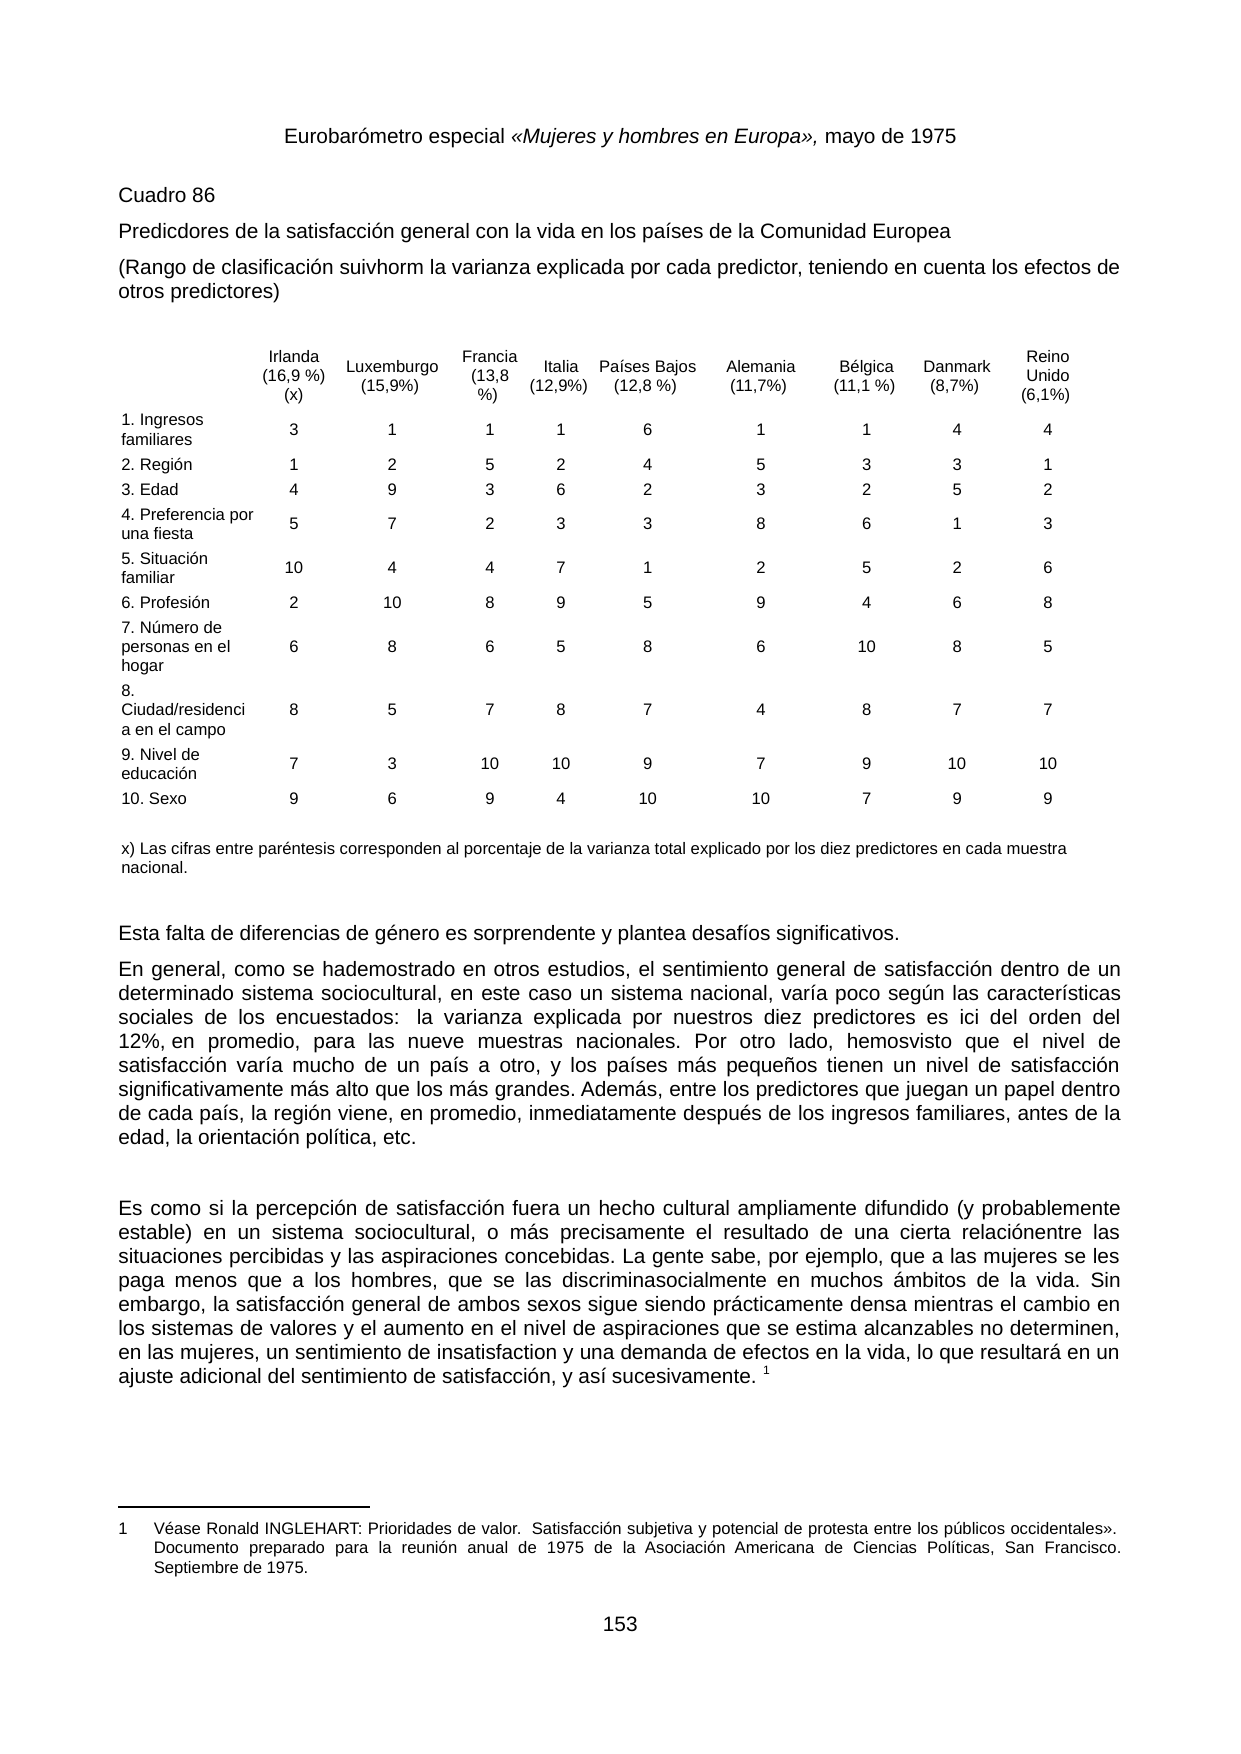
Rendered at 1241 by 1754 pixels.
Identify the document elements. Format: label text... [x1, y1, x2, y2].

table_cell [822, 811, 911, 836]
table_cell 2 [526, 451, 596, 476]
table_cell 1 [822, 407, 911, 451]
table_header Irlanda (16,9 %) (x) [257, 344, 331, 407]
table_cell 1 [1003, 451, 1093, 476]
table_cell [331, 811, 453, 836]
table_cell 4 [331, 546, 453, 590]
table_cell 1 [454, 407, 526, 451]
table_cell 9 [911, 786, 1003, 811]
text Esta falta de diferencias de género es sorprendente y plantea desafíos significativos. [118, 921, 1122, 945]
table_header Países Bajos (12,8 %) [596, 344, 699, 407]
table_cell [257, 811, 331, 836]
table_cell 5 [699, 451, 822, 476]
table_cell 4 [822, 590, 911, 615]
table_cell 10 [1003, 741, 1093, 786]
table_cell 10. Sexo [118, 786, 257, 811]
text (Rango de clasificación suivhorm la varianza explicada por cada predictor, teniendo en cuenta los efectos de otros predictores) [118, 254, 1122, 302]
table_cell 8 [822, 678, 911, 741]
table_header [118, 344, 257, 407]
table_cell 2 [454, 501, 526, 546]
table_cell 7 [257, 741, 331, 786]
table_cell 8 [257, 678, 331, 741]
table_cell 9 [699, 590, 822, 615]
table_cell 3 [331, 741, 453, 786]
table_cell 2 [699, 546, 822, 590]
table_cell 2 [257, 590, 331, 615]
table_cell 1 [257, 451, 331, 476]
table_cell 5 [1003, 615, 1093, 678]
table_cell 1. Ingresos familiares [118, 407, 257, 451]
table_cell 4 [257, 476, 331, 501]
table_cell 10 [822, 615, 911, 678]
table_cell [118, 811, 257, 836]
table_cell 4 [454, 546, 526, 590]
table_header Alemania (11,7%) [699, 344, 822, 407]
table_cell 10 [454, 741, 526, 786]
table_cell 1 [699, 407, 822, 451]
text En general, como se hademostrado en otros estudios, el sentimiento general de satisfacción dentro de un determinado sistema sociocultural, en este caso un sistema nacional, varía poco según las características sociales de los encuestados: la varianza explicada por nuestros diez predictores es ici del orden del 12%, en promedio, para las nueve muestras nacionales. Por otro lado, hemosvisto que el nivel de satisfacción varía mucho de un país a otro, y los países más pequeños tienen un nivel de satisfacción significativamente más alto que los más grandes. Además, entre los predictores que juegan un papel dentro de cada país, la región viene, en promedio, inmediatamente después de los ingresos familiares, antes de la edad, la orientación política, etc. [118, 957, 1122, 1148]
table_cell 4. Preferencia por una fiesta [118, 501, 257, 546]
table_cell 2 [331, 451, 453, 476]
table_cell 3 [526, 501, 596, 546]
table_header Bélgica (11,1 %) [822, 344, 911, 407]
table_cell 7 [331, 501, 453, 546]
table_cell 1 [526, 407, 596, 451]
table_cell 10 [699, 786, 822, 811]
table_cell 6 [822, 501, 911, 546]
table_cell 7 [911, 678, 1003, 741]
table_cell x) Las cifras entre paréntesis corresponden al porcentaje de la varianza total explicado por los diez predictores en cada muestra nacional. [118, 836, 1093, 880]
table_cell 6 [1003, 546, 1093, 590]
table_cell 6 [596, 407, 699, 451]
table_cell 8 [331, 615, 453, 678]
table_header Danmark (8,7%) [911, 344, 1003, 407]
table_cell 5 [454, 451, 526, 476]
table_cell 5. Situación familiar [118, 546, 257, 590]
table_cell 3 [596, 501, 699, 546]
table_cell 5 [596, 590, 699, 615]
table_cell 6. Profesión [118, 590, 257, 615]
table_cell 6 [526, 476, 596, 501]
text Cuadro 86 [118, 183, 1122, 207]
table_cell 5 [911, 476, 1003, 501]
table_cell 10 [257, 546, 331, 590]
text Véase Ronald INGLEHART: Prioridades de valor. Satisfacción subjetiva y potencial de protesta entre los públicos occidentales». Documento preparado para la reunión anual de 1975 de la Asociación Americana de Ciencias Políticas, San Francisco. Septiembre de 1975. [118, 1519, 1122, 1577]
table_cell 8 [911, 615, 1003, 678]
table_cell 8 [596, 615, 699, 678]
table_cell 3 [822, 451, 911, 476]
table_cell 10 [596, 786, 699, 811]
table_cell [526, 811, 596, 836]
table_cell 2 [822, 476, 911, 501]
table_header Luxemburgo (15,9%) [331, 344, 453, 407]
table_cell 5 [331, 678, 453, 741]
table_header Francia (13,8 %) [454, 344, 526, 407]
table_cell 9 [822, 741, 911, 786]
table_cell 3. Edad [118, 476, 257, 501]
table_cell [596, 811, 699, 836]
table_cell 7 [454, 678, 526, 741]
table_cell 7 [822, 786, 911, 811]
table_cell 8 [526, 678, 596, 741]
table_cell 3 [911, 451, 1003, 476]
table_cell 1 [331, 407, 453, 451]
table_cell 3 [699, 476, 822, 501]
table_cell 9 [526, 590, 596, 615]
table_cell 7 [526, 546, 596, 590]
table_cell 9 [454, 786, 526, 811]
table_cell [911, 811, 1003, 836]
table_cell 3 [454, 476, 526, 501]
table_cell 7 [1003, 678, 1093, 741]
table_cell 1 [596, 546, 699, 590]
table_cell 6 [911, 590, 1003, 615]
table_cell 5 [257, 501, 331, 546]
table_cell 10 [911, 741, 1003, 786]
table_cell 6 [257, 615, 331, 678]
table_cell 5 [822, 546, 911, 590]
table_cell 4 [596, 451, 699, 476]
table_cell 8 [1003, 590, 1093, 615]
table_cell 2 [596, 476, 699, 501]
table_cell 4 [911, 407, 1003, 451]
table_cell 8 [699, 501, 822, 546]
table_cell 7 [699, 741, 822, 786]
table_cell 1 [911, 501, 1003, 546]
table_cell 8. Ciudad/residencia en el campo [118, 678, 257, 741]
table_cell [699, 811, 822, 836]
table_cell 6 [331, 786, 453, 811]
table_cell 5 [526, 615, 596, 678]
text Es como si la percepción de satisfacción fuera un hecho cultural ampliamente difundido (y probablemente estable) en un sistema sociocultural, o más precisamente el resultado de una cierta relaciónentre las situaciones percibidas y las aspiraciones concebidas. La gente sabe, por ejemplo, que a las mujeres se les paga menos que a los hombres, que se las discriminasocialmente en muchos ámbitos de la vida. Sin embargo, la satisfacción general de ambos sexos sigue siendo prácticamente densa mientras el cambio en los sistemas de valores y el aumento en el nivel de aspiraciones que se estima alcanzables no determinen, en las mujeres, un sentimiento de insatisfaction y una demanda de efectos en la vida, lo que resultará en un ajuste adicional del sentimiento de satisfacción, y así sucesivamente. [118, 1196, 1122, 1387]
table_cell 4 [699, 678, 822, 741]
table_cell 2 [1003, 476, 1093, 501]
table_cell 10 [526, 741, 596, 786]
table_cell 7. Número de personas en el hogar [118, 615, 257, 678]
table_cell 9. Nivel de educación [118, 741, 257, 786]
table_cell 2. Región [118, 451, 257, 476]
table_header Reino Unido (6,1%) [1003, 344, 1093, 407]
table_cell 9 [1003, 786, 1093, 811]
table_cell [1003, 811, 1093, 836]
table_header Italia (12,9%) [526, 344, 596, 407]
table_cell 9 [257, 786, 331, 811]
table_cell 2 [911, 546, 1003, 590]
table_cell 9 [596, 741, 699, 786]
table_cell 3 [1003, 501, 1093, 546]
table_cell [454, 811, 526, 836]
table_cell 3 [257, 407, 331, 451]
table_cell 10 [331, 590, 453, 615]
table_cell 6 [454, 615, 526, 678]
table_cell 7 [596, 678, 699, 741]
table_cell 4 [526, 786, 596, 811]
table_cell 6 [699, 615, 822, 678]
table_cell 8 [454, 590, 526, 615]
text Predicdores de la satisfacción general con la vida en los países de la Comunidad Europea [118, 219, 1122, 243]
table_cell 4 [1003, 407, 1093, 451]
table_cell 9 [331, 476, 453, 501]
